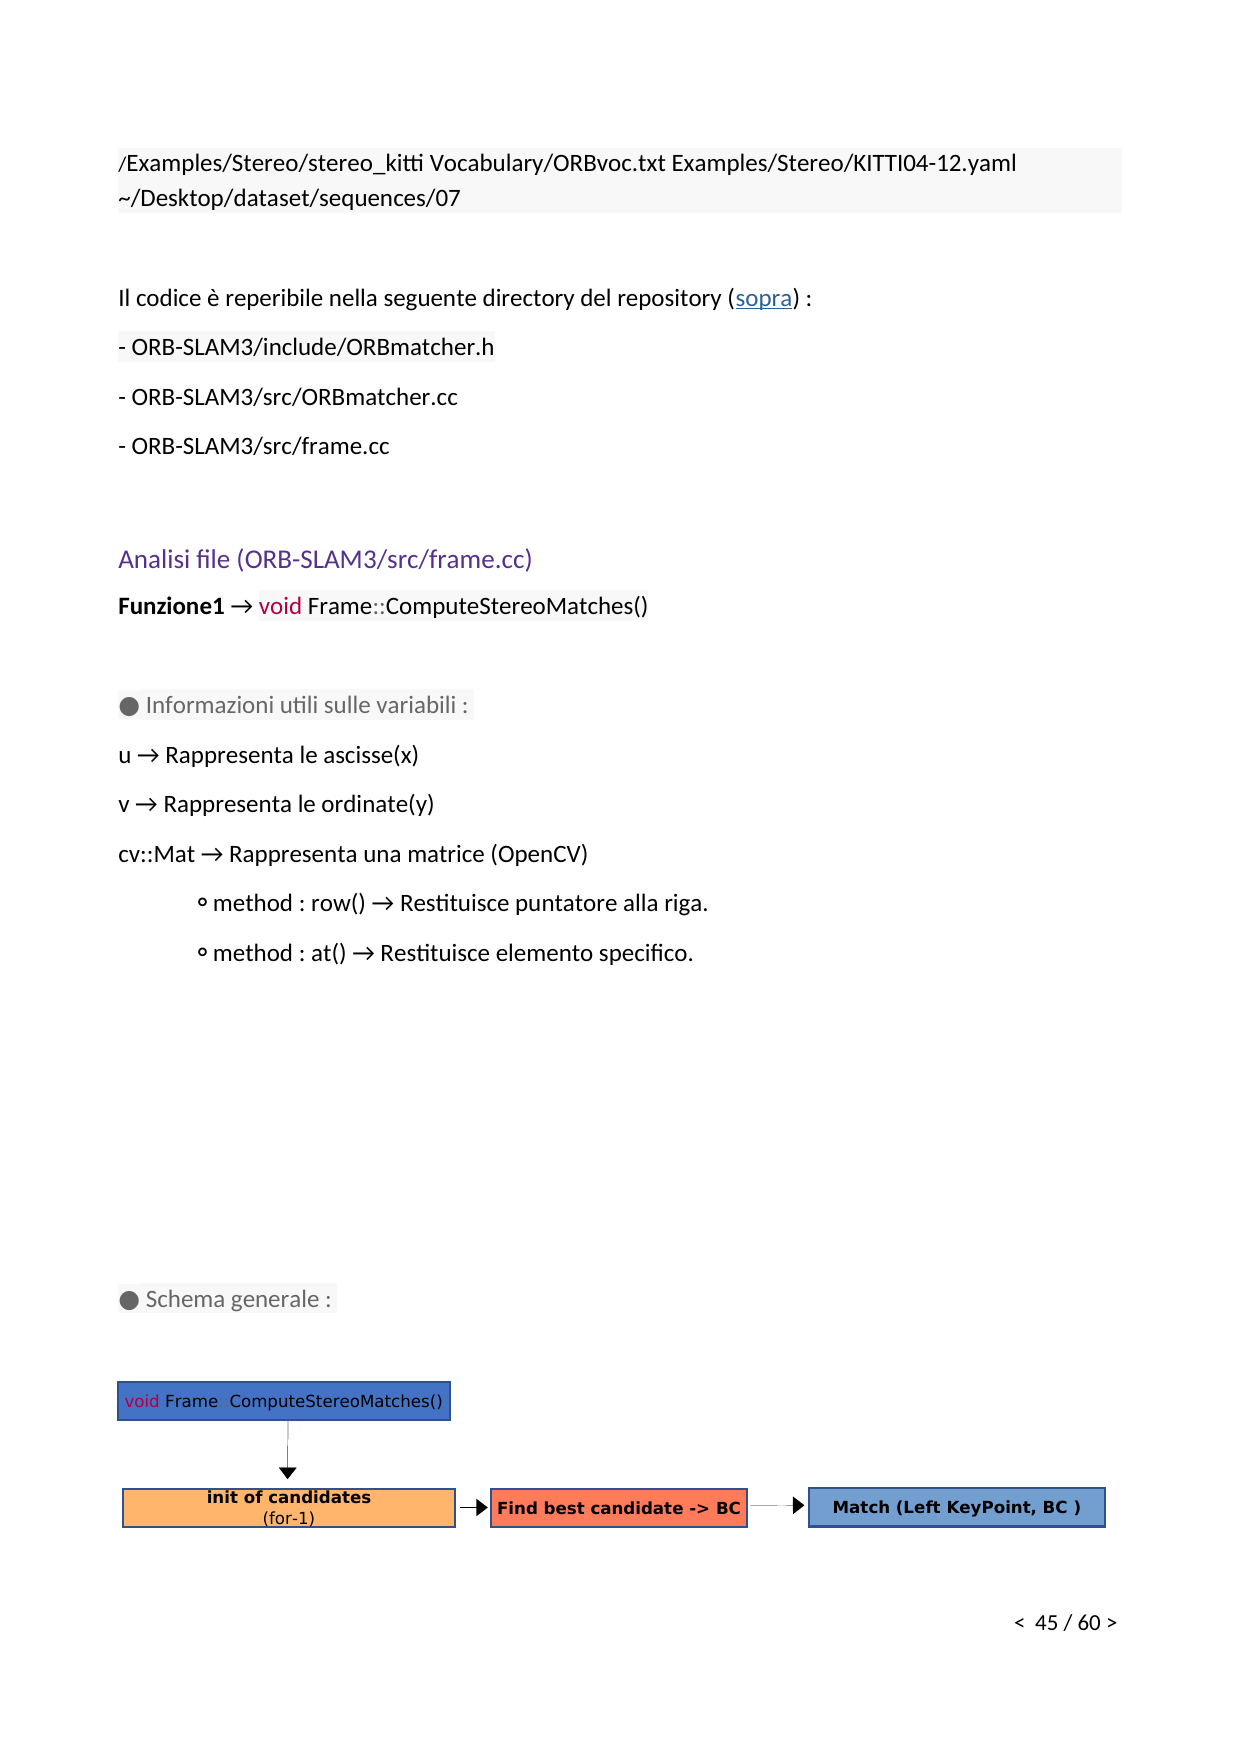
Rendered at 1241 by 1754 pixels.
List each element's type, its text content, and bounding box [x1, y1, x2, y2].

text - ORB-SLAM3/include/ORBmatcher.h [118, 331, 1122, 362]
text - ORB-SLAM3/src/ORBmatcher.cc [118, 381, 1122, 411]
text Il codice è reperibile nella seguente directory del repository (sopra) : [118, 282, 1122, 312]
text ● Schema generale : [118, 1283, 1122, 1313]
text v → Rappresenta le ordinate(y) [118, 788, 1122, 819]
text - ORB-SLAM3/src/frame.cc [118, 431, 1122, 461]
text cv::Mat → Rappresenta una matrice (OpenCV) [118, 838, 1122, 868]
text /Examples/Stereo/stereo_kitti Vocabulary/ORBvoc.txt Examples/Stereo/KITTI04-12.yaml ~/Desktop/dataset/sequences/07 [118, 148, 1122, 213]
subtitle Analisi file (ORB-SLAM3/src/frame.cc) [118, 542, 1122, 575]
text ● Informazioni utili sulle variabili : [118, 689, 1122, 720]
text ⚬method : at() → Restituisce elemento specifico. [118, 937, 1122, 968]
text u → Rappresenta le ascisse(x) [118, 739, 1122, 769]
text Funzione1 → void Frame::ComputeStereoMatches() [118, 590, 1122, 621]
text ⚬method : row() → Restituisce puntatore alla riga. [118, 887, 1122, 918]
